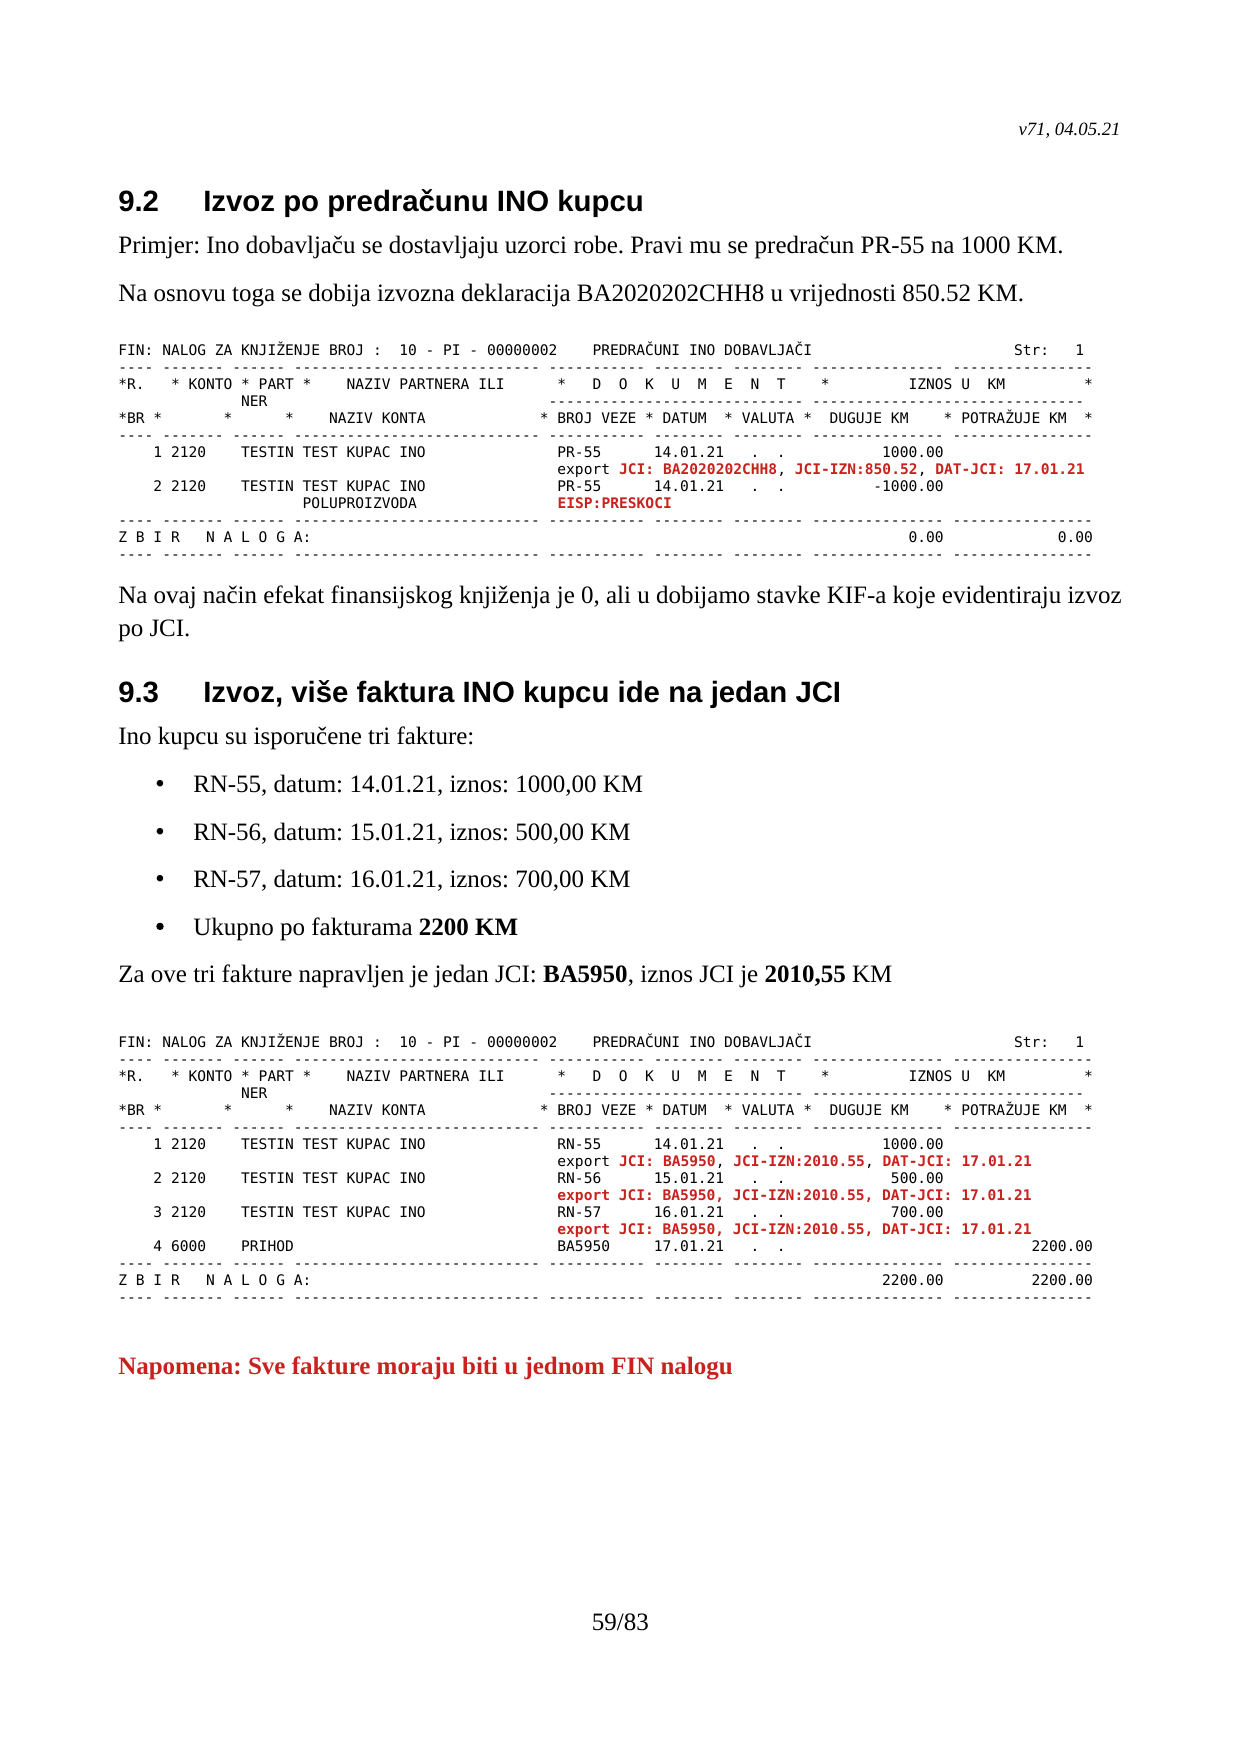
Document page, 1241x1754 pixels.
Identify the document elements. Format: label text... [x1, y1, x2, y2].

text ---- ------- ------ ---------------------------- ----------- -------- -------- --------------- ---------------- [118, 1254, 1122, 1272]
text 2 2120 TESTIN TEST KUPAC INO PR-55 14.01.21 . . -1000.00 [118, 478, 1122, 495]
text 1 2120 TESTIN TEST KUPAC INO RN-55 14.01.21 . . 1000.00 [118, 1136, 1122, 1153]
text *BR * * * NAZIV KONTA * BROJ VEZE * DATUM * VALUTA * DUGUJE KM * POTRAŽUJE KM * [118, 410, 1122, 427]
text 2 2120 TESTIN TEST KUPAC INO RN-56 15.01.21 . . 500.00 [118, 1170, 1122, 1187]
subtitle Izvoz, više faktura INO kupcu ide na jedan JCI [118, 675, 1122, 709]
text Z B I R N A L O G A: 2200.00 2200.00 [118, 1272, 1122, 1288]
text Za ove tri fakture napravljen je jedan JCI: BA5950, iznos JCI je 2010,55 KM [118, 959, 1122, 988]
text Napomena: Sve fakture moraju biti u jednom FIN nalogu [118, 1351, 1122, 1380]
text *BR * * * NAZIV KONTA * BROJ VEZE * DATUM * VALUTA * DUGUJE KM * POTRAŽUJE KM * [118, 1102, 1122, 1119]
text 1 2120 TESTIN TEST KUPAC INO PR-55 14.01.21 . . 1000.00 [118, 444, 1122, 461]
text export JCI: BA2020202CHH8, JCI-IZN:850.52, DAT-JCI: 17.01.21 [118, 461, 1122, 478]
subtitle Izvoz po predračunu INO kupcu [118, 184, 1122, 217]
text POLUPROIZVODA EISP:PRESKOCI [118, 495, 1122, 512]
subtitle Na ovaj način efekat finansijskog knjiženja je 0, ali u dobijamo stavke KIF-a koje evidentiraju izvoz po JCI. [118, 580, 1122, 642]
text *R. * KONTO * PART * NAZIV PARTNERA ILI * D O K U M E N T * IZNOS U KM * [118, 376, 1122, 393]
text ---- ------- ------ ---------------------------- ----------- -------- -------- --------------- ---------------- [118, 1051, 1122, 1068]
text Primjer: Ino dobavljaču se dostavljaju uzorci robe. Pravi mu se predračun PR-55 na 1000 KM. [118, 230, 1122, 259]
text *R. * KONTO * PART * NAZIV PARTNERA ILI * D O K U M E N T * IZNOS U KM * [118, 1068, 1122, 1085]
subtitle RN-56, datum: 15.01.21, iznos: 500,00 KM [156, 817, 1122, 845]
text ---- ------- ------ ---------------------------- ----------- -------- -------- --------------- ---------------- [118, 546, 1122, 563]
text NER ----------------------------- ------------------------------- [118, 1085, 1122, 1102]
text NER ----------------------------- ------------------------------- [118, 393, 1122, 410]
text export JCI: BA5950, JCI-IZN:2010.55, DAT-JCI: 17.01.21 [118, 1153, 1122, 1170]
text ---- ------- ------ ---------------------------- ----------- -------- -------- --------------- ---------------- [118, 427, 1122, 444]
text FIN: NALOG ZA KNJIŽENJE BROJ : 10 - PI - 00000002 PREDRAČUNI INO DOBAVLJAČI Str: 1 [118, 342, 1122, 359]
subtitle Ino kupcu su isporučene tri fakture: [118, 721, 1122, 750]
text export JCI: BA5950, JCI-IZN:2010.55, DAT-JCI: 17.01.21 [118, 1221, 1122, 1238]
subtitle Ukupno po fakturama 2200 KM [156, 912, 1122, 941]
text Na osnovu toga se dobija izvozna deklaracija BA2020202CHH8 u vrijednosti 850.52 KM. [118, 278, 1122, 306]
text 4 6000 PRIHOD BA5950 17.01.21 . . 2200.00 [118, 1238, 1122, 1254]
text ---- ------- ------ ---------------------------- ----------- -------- -------- --------------- ---------------- [118, 359, 1122, 376]
text 3 2120 TESTIN TEST KUPAC INO RN-57 16.01.21 . . 700.00 [118, 1204, 1122, 1221]
text ---- ------- ------ ---------------------------- ----------- -------- -------- --------------- ---------------- [118, 512, 1122, 529]
subtitle ---- ------- ------ ---------------------------- ----------- -------- -------- --------------- ---------------- [118, 1288, 1122, 1306]
subtitle RN-55, datum: 14.01.21, iznos: 1000,00 KM [156, 769, 1122, 798]
text FIN: NALOG ZA KNJIŽENJE BROJ : 10 - PI - 00000002 PREDRAČUNI INO DOBAVLJAČI Str: 1 [118, 1034, 1122, 1051]
subtitle RN-57, datum: 16.01.21, iznos: 700,00 KM [156, 864, 1122, 893]
text ---- ------- ------ ---------------------------- ----------- -------- -------- --------------- ---------------- [118, 1119, 1122, 1136]
text export JCI: BA5950, JCI-IZN:2010.55, DAT-JCI: 17.01.21 [118, 1187, 1122, 1204]
text Z B I R N A L O G A: 0.00 0.00 [118, 529, 1122, 546]
